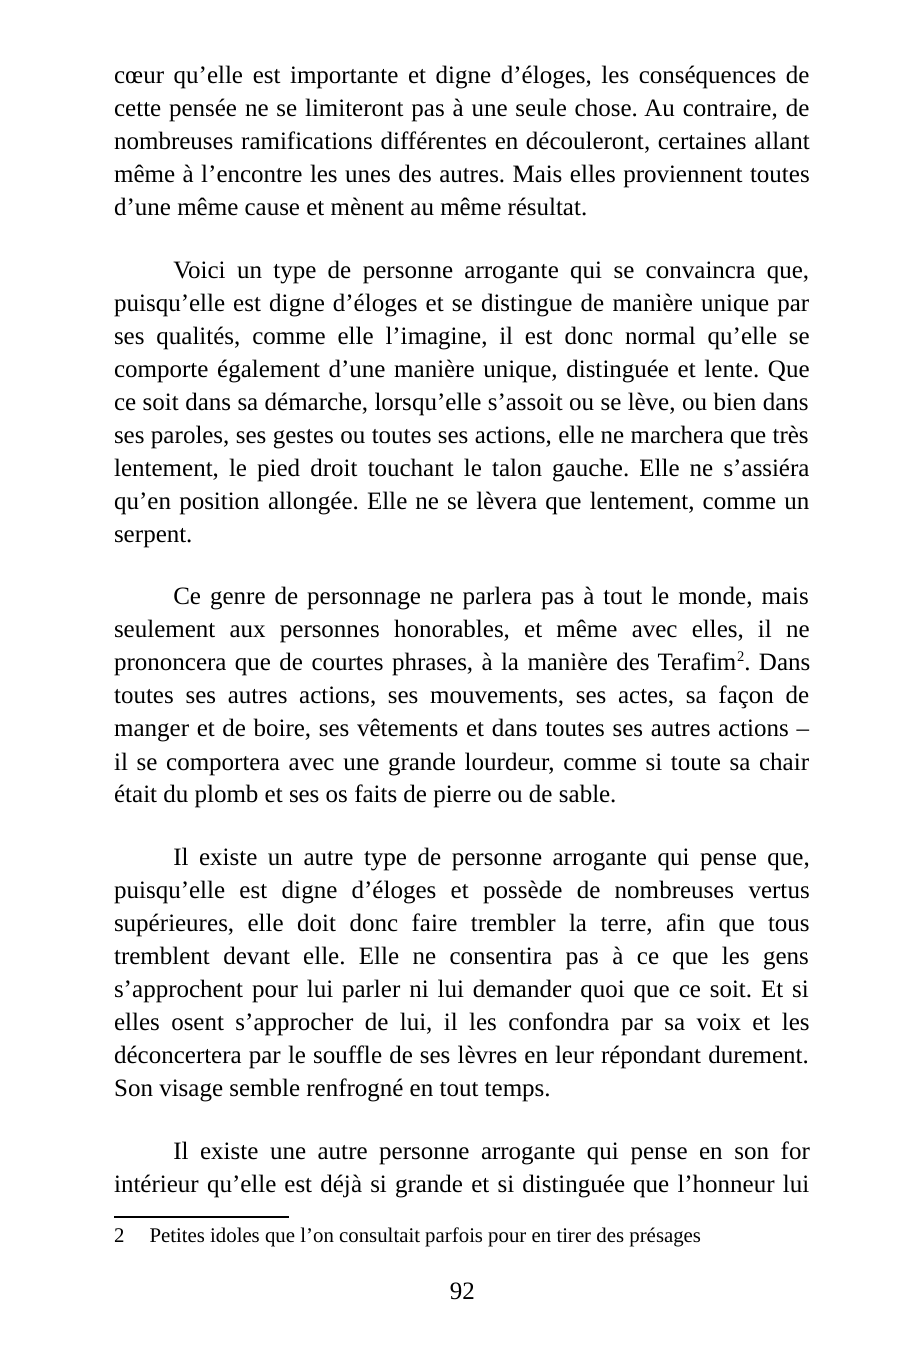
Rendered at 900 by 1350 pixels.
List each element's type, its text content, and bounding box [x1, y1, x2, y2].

text Ce genre de personnage ne parlera pas à tout le monde, mais seulement aux personnes honorables, et même avec elles, il ne prononcera que de courtes phrases, à la manière des Terafim. Dans toutes ses autres actions, ses mouvements, ses actes, sa façon de manger et de boire, ses vêtements et dans toutes ses autres actions – il se comportera avec une grande lourdeur, comme si toute sa chair était du plomb et ses os faits de pierre ou de sable. [114, 581, 810, 808]
text Petites idoles que l’on consultait parfois pour en tirer des présages [114, 1223, 810, 1247]
text Il existe une autre personne arrogante qui pense en son for intérieur qu’elle est déjà si grande et si distinguée que l’honneur lui [114, 1136, 810, 1197]
text cœur qu’elle est importante et digne d’éloges, les conséquences de cette pensée ne se limiteront pas à une seule chose. Au contraire, de nombreuses ramifications différentes en découleront, certaines allant même à l’encontre les unes des autres. Mais elles proviennent toutes d’une même cause et mènent au même résultat. [114, 60, 810, 221]
text Il existe un autre type de personne arrogante qui pense que, puisqu’elle est digne d’éloges et possède de nombreuses vertus supérieures, elle doit donc faire trembler la terre, afin que tous tremblent devant elle. Elle ne consentira pas à ce que les gens s’approchent pour lui parler ni lui demander quoi que ce soit. Et si elles osent s’approcher de lui, il les confondra par sa voix et les déconcertera par le souffle de ses lèvres en leur répondant durement. Son visage semble renfrogné en tout temps. [114, 842, 810, 1102]
text Voici un type de personne arrogante qui se convaincra que, puisqu’elle est digne d’éloges et se distingue de manière unique par ses qualités, comme elle l’imagine, il est donc normal qu’elle se comporte également d’une manière unique, distinguée et lente. Que ce soit dans sa démarche, lorsqu’elle s’assoit ou se lève, ou bien dans ses paroles, ses gestes ou toutes ses actions, elle ne marchera que très lentement, le pied droit touchant le talon gauche. Elle ne s’assiéra qu’en position allongée. Elle ne se lèvera que lentement, comme un serpent. [114, 255, 810, 548]
